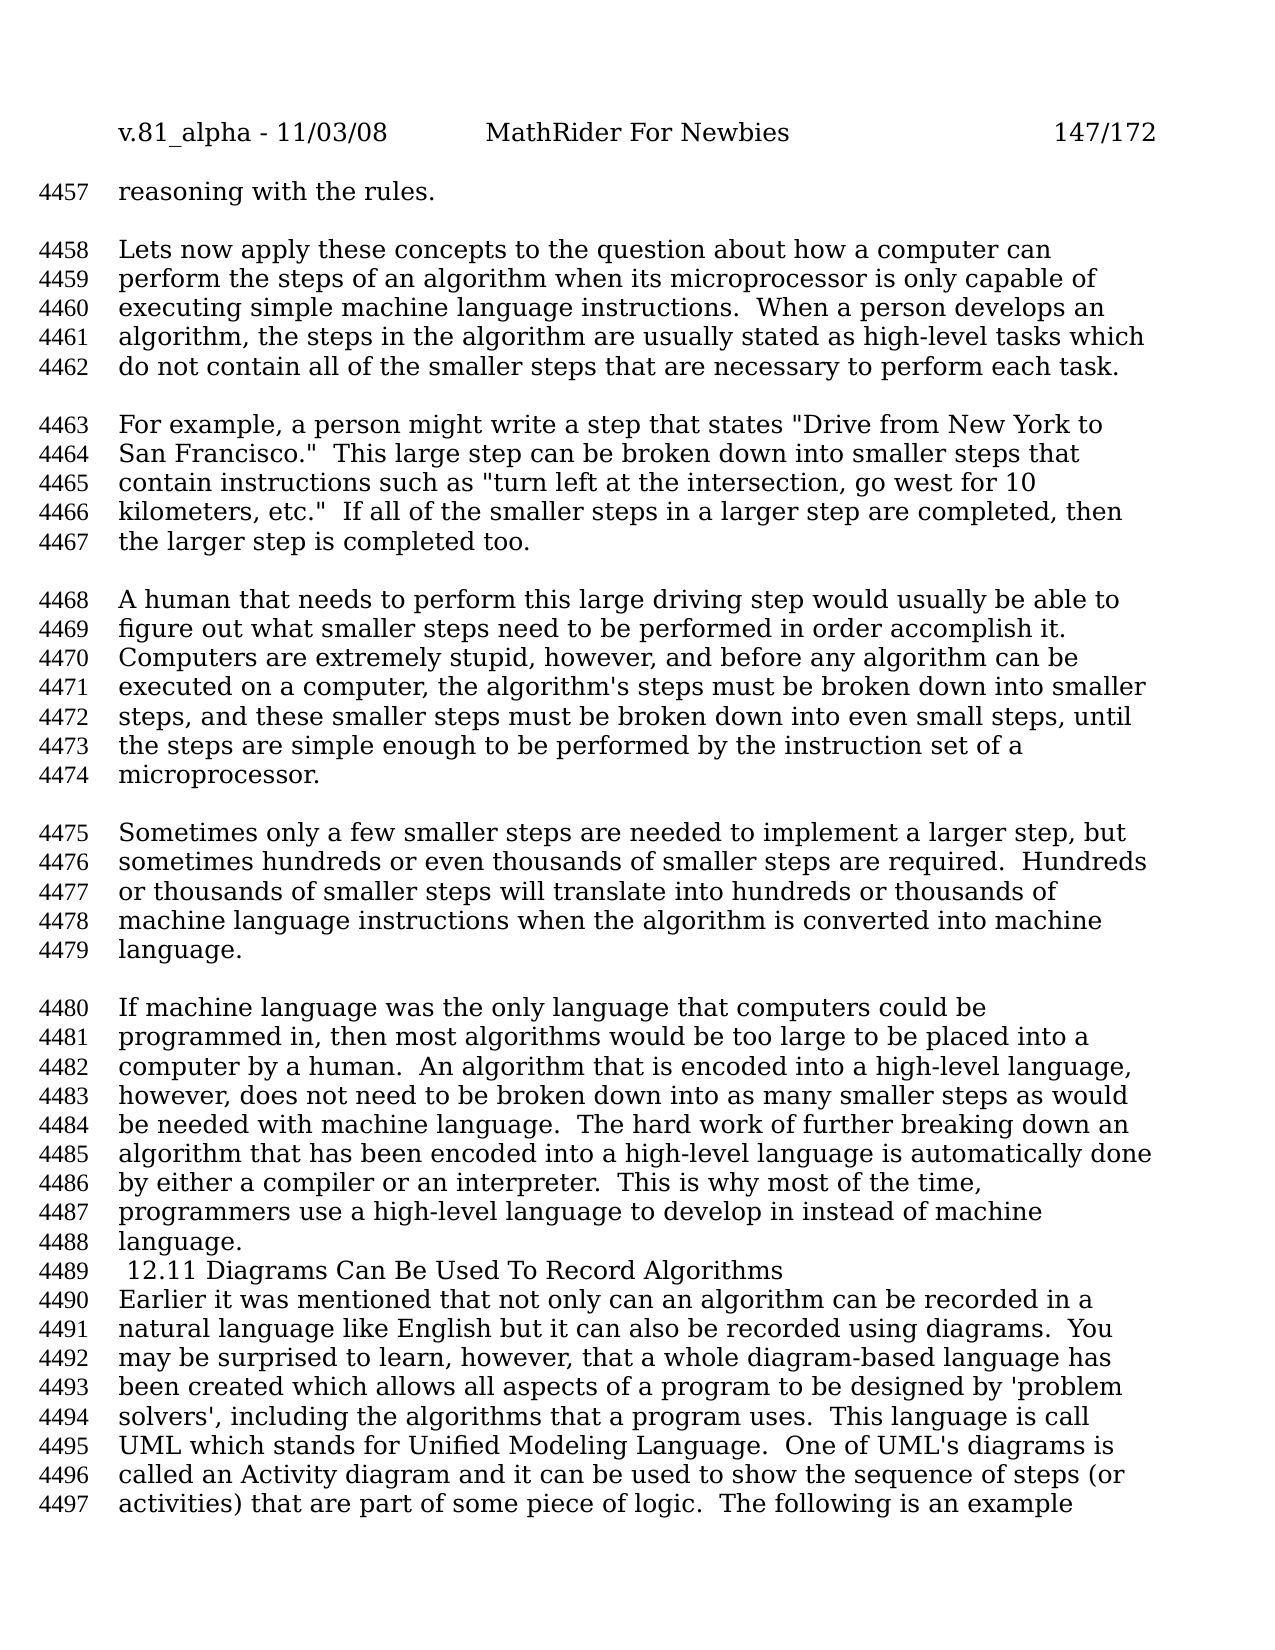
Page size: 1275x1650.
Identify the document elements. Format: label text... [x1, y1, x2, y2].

text A human that needs to perform this large driving step would usually be able to figure out what smaller steps need to be performed in order accomplish it. Computers are extremely stupid, however, and before any algorithm can be executed on a computer, the algorithm's steps must be broken down into smaller steps, and these smaller steps must be broken down into even small steps, until the steps are simple enough to be performed by the instruction set of a microprocessor. [118, 585, 1157, 789]
text For example, a person might write a step that states "Drive from New York to San Francisco." This large step can be broken down into smaller steps that contain instructions such as "turn left at the intersection, go west for 10 kilometers, etc." If all of the smaller steps in a larger step are completed, then the larger step is completed too. [118, 410, 1157, 556]
text If machine language was the only language that computers could be programmed in, then most algorithms would be too large to be placed into a computer by a human. An algorithm that is encoded into a high-level language, however, does not need to be broken down into as many smaller steps as would be needed with machine language. The hard work of further breaking down an algorithm that has been encoded into a high-level language is automatically done by either a compiler or an interpreter. This is why most of the time, programmers use a high-level language to develop in instead of machine language. [118, 993, 1157, 1256]
text reasoning with the rules. [118, 177, 1157, 206]
text 12.11 Diagrams Can Be Used To Record Algorithms [118, 1256, 1157, 1285]
text Lets now apply these concepts to the question about how a computer can perform the steps of an algorithm when its microprocessor is only capable of executing simple machine language instructions. When a person develops an algorithm, the steps in the algorithm are usually stated as high-level tasks which do not contain all of the smaller steps that are necessary to perform each task. [118, 235, 1157, 381]
text Earlier it was mentioned that not only can an algorithm can be recorded in a natural language like English but it can also be recorded using diagrams. You may be surprised to learn, however, that a whole diagram-based language has been created which allows all aspects of a program to be designed by 'problem solvers', including the algorithms that a program uses. This language is call UML which stands for Unified Modeling Language. One of UML's diagrams is called an Activity diagram and it can be used to show the sequence of steps (or activities) that are part of some piece of logic. The following is an example [118, 1285, 1157, 1518]
text Sometimes only a few smaller steps are needed to implement a larger step, but sometimes hundreds or even thousands of smaller steps are required. Hundreds or thousands of smaller steps will translate into hundreds or thousands of machine language instructions when the algorithm is converted into machine language. [118, 818, 1157, 964]
